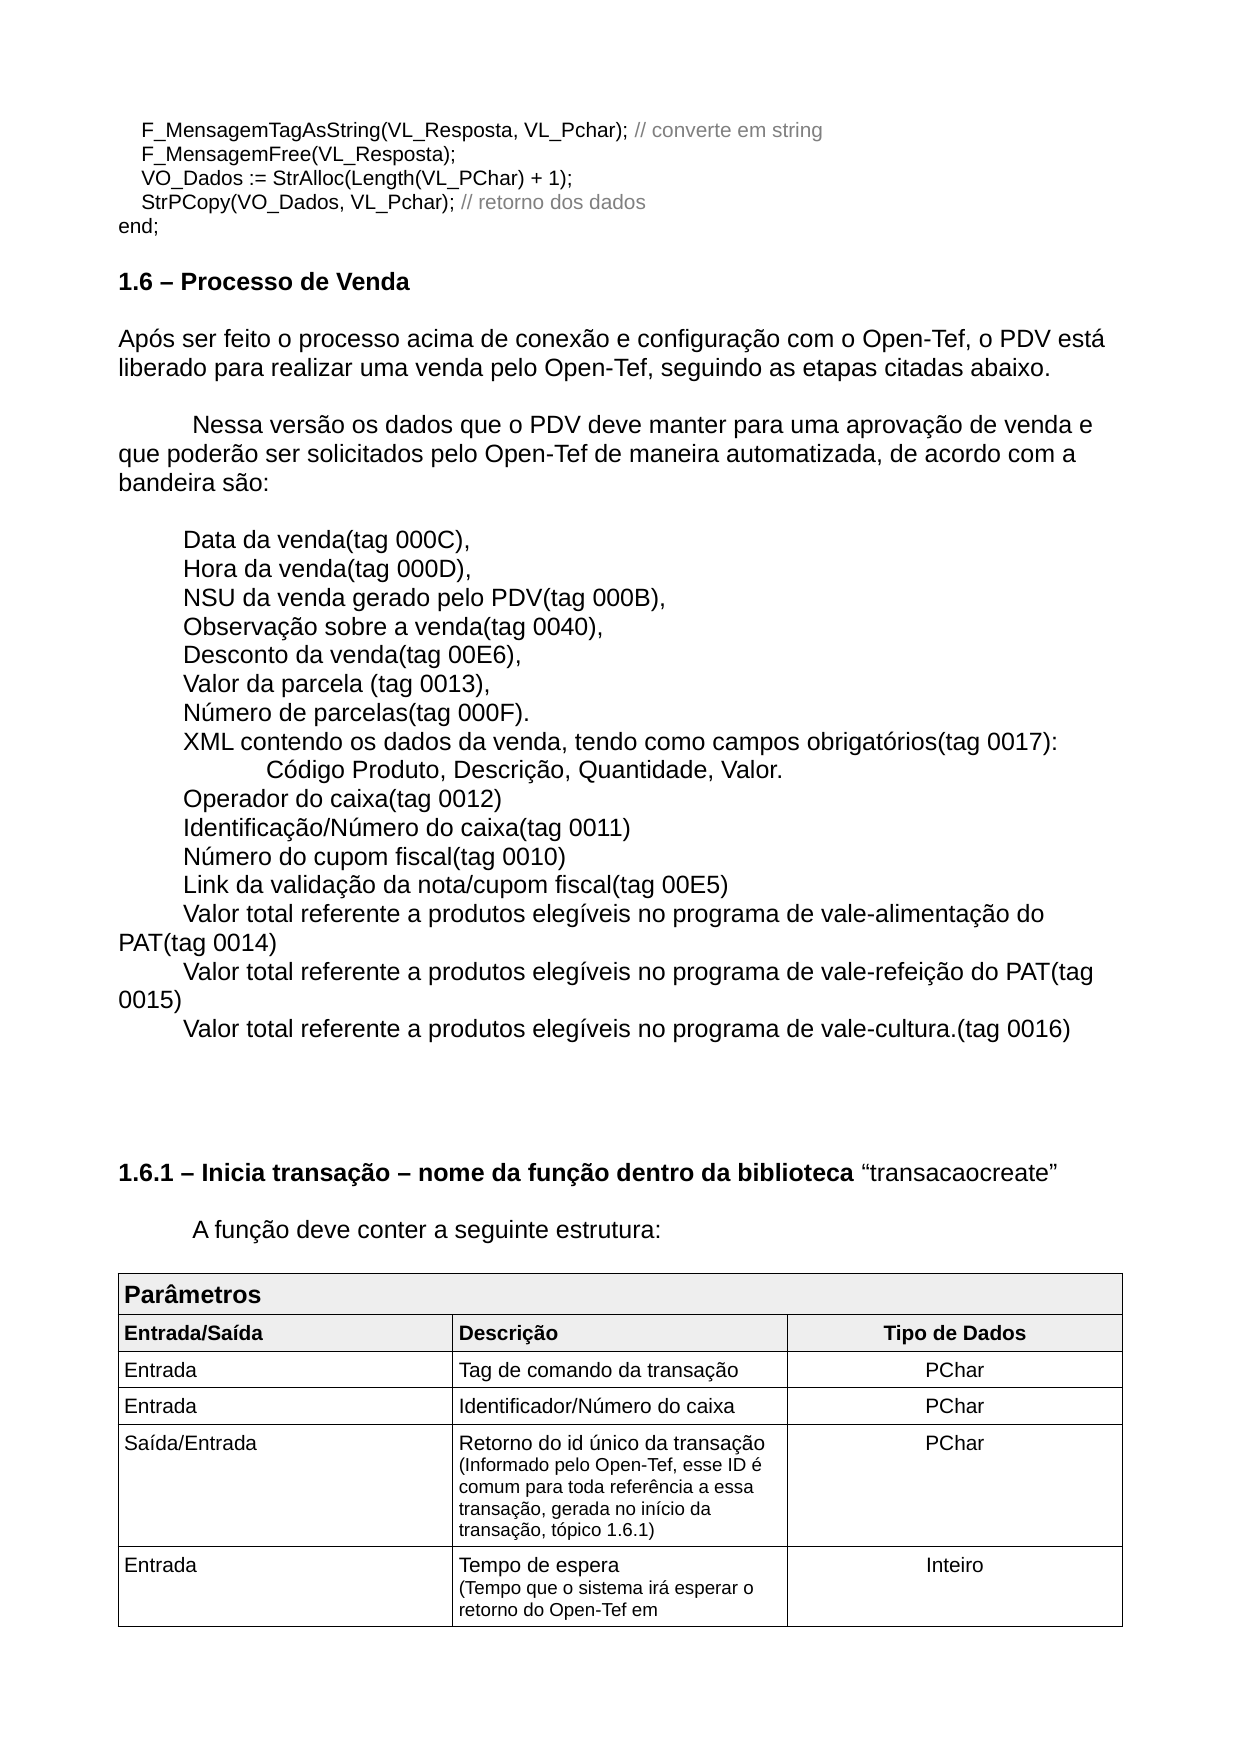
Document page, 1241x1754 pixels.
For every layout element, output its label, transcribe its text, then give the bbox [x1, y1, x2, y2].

table_cell Retorno do id único da transação (Informado pelo Open-Tef, esse ID é comum para toda referência a essa transação, gerada no início da transação, tópico 1.6.1) [453, 1425, 787, 1546]
table_cell Identificador/Número do caixa [453, 1388, 787, 1423]
text Valor total referente a produtos elegíveis no programa de vale-refeição do PAT(tag 0015) [118, 957, 1122, 1014]
text NSU da venda gerado pelo PDV(tag 000B), [118, 583, 1122, 612]
table_cell Tempo de espera (Tempo que o sistema irá esperar o retorno do Open-Tef em [453, 1547, 787, 1626]
text Número de parcelas(tag 000F). [118, 698, 1122, 727]
table_cell Entrada [119, 1352, 452, 1387]
text Código Produto, Descrição, Quantidade, Valor. [118, 755, 1122, 784]
table_cell Tag de comando da transação [453, 1352, 787, 1387]
table_cell Tipo de Dados [788, 1315, 1122, 1351]
text Data da venda(tag 000C), [118, 525, 1122, 554]
text Observação sobre a venda(tag 0040), [118, 612, 1122, 640]
text Nessa versão os dados que o PDV deve manter para uma aprovação de venda e que poderão ser solicitados pelo Open-Tef de maneira automatizada, de acordo com a bandeira são: [118, 410, 1122, 497]
table_header Parâmetros [119, 1274, 1122, 1314]
table_cell PChar [788, 1388, 1122, 1423]
text Valor da parcela (tag 0013), [118, 669, 1122, 698]
text Hora da venda(tag 000D), [118, 554, 1122, 583]
text StrPCopy(VO_Dados, VL_Pchar); // retorno dos dados [118, 190, 1122, 214]
table_cell Entrada [119, 1547, 452, 1626]
text F_MensagemTagAsString(VL_Resposta, VL_Pchar); // converte em string [118, 118, 1122, 142]
table_cell Entrada/Saída [119, 1315, 452, 1351]
text 1.6 – Processo de Venda [118, 267, 1122, 295]
text Desconto da venda(tag 00E6), [118, 640, 1122, 669]
text Identificação/Número do caixa(tag 0011) [118, 813, 1122, 842]
table_cell PChar [788, 1425, 1122, 1546]
text Após ser feito o processo acima de conexão e configuração com o Open-Tef, o PDV está liberado para realizar uma venda pelo Open-Tef, seguindo as etapas citadas abaixo. [118, 324, 1122, 382]
text Valor total referente a produtos elegíveis no programa de vale-cultura.(tag 0016) [118, 1014, 1122, 1043]
text 1.6.1 – Inicia transação – nome da função dentro da biblioteca “transacaocreate” [118, 1158, 1122, 1187]
table_cell PChar [788, 1352, 1122, 1387]
table_cell Inteiro [788, 1547, 1122, 1626]
text Valor total referente a produtos elegíveis no programa de vale-alimentação do PAT(tag 0014) [118, 899, 1122, 957]
text Número do cupom fiscal(tag 0010) [118, 842, 1122, 870]
text end; [118, 214, 1122, 238]
text VO_Dados := StrAlloc(Length(VL_PChar) + 1); [118, 166, 1122, 190]
text XML contendo os dados da venda, tendo como campos obrigatórios(tag 0017): [118, 727, 1122, 755]
table_cell Saída/Entrada [119, 1425, 452, 1546]
text Link da validação da nota/cupom fiscal(tag 00E5) [118, 870, 1122, 899]
text F_MensagemFree(VL_Resposta); [118, 142, 1122, 166]
table_cell Entrada [119, 1388, 452, 1423]
text Operador do caixa(tag 0012) [118, 784, 1122, 813]
text A função deve conter a seguinte estrutura: [118, 1215, 1122, 1244]
table_cell Descrição [453, 1315, 787, 1351]
